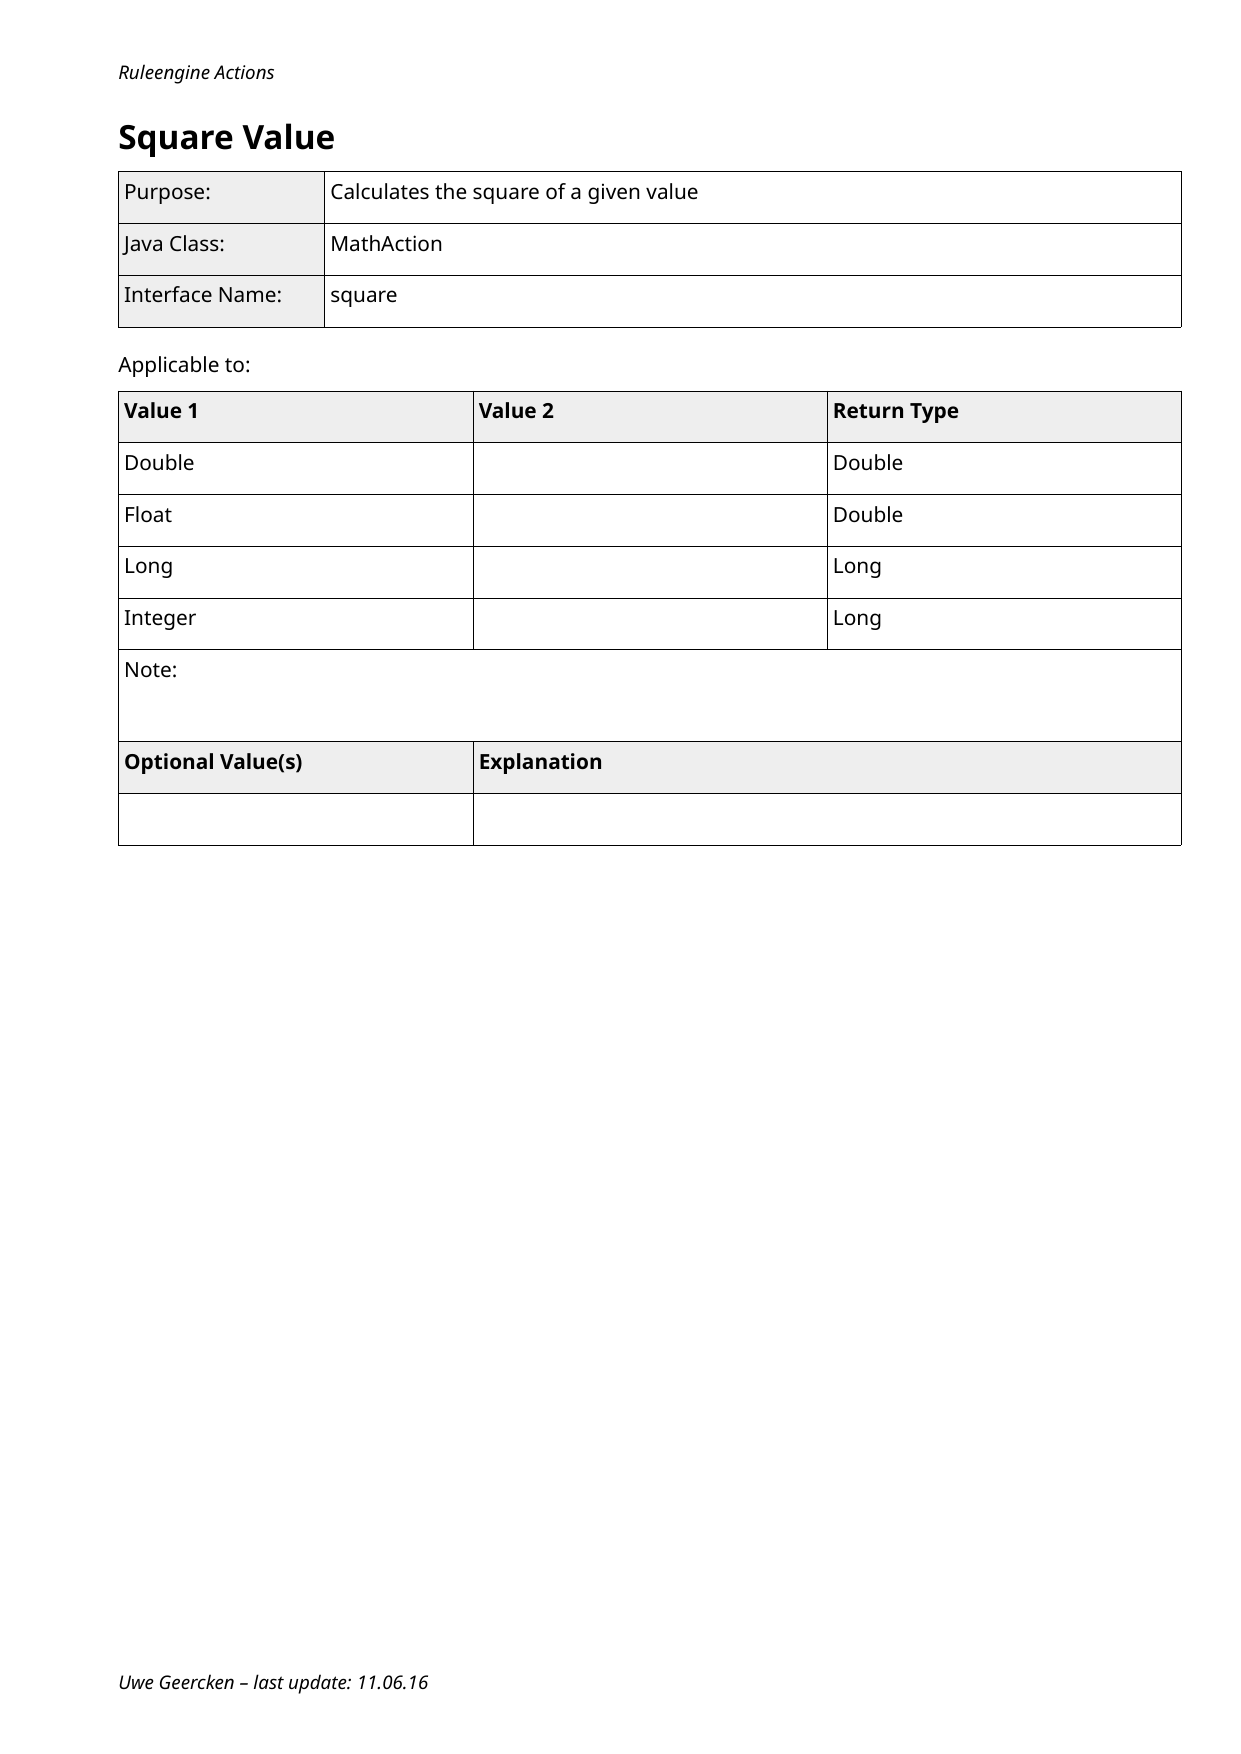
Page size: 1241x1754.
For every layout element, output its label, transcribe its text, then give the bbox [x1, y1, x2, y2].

table_header Calculates the square of a given value [325, 172, 1181, 223]
table_header Value 2 [474, 392, 827, 442]
table_cell Long [828, 547, 1181, 598]
table_cell [474, 443, 827, 494]
table_cell [474, 794, 1181, 845]
table_cell [474, 547, 827, 598]
table_cell Double [828, 443, 1181, 494]
table_header Return Type [828, 392, 1181, 442]
table_cell [474, 599, 827, 649]
text Square Value [118, 114, 1181, 159]
table_cell Explanation [474, 742, 1181, 793]
table_cell Double [828, 495, 1181, 546]
table_cell Long [828, 599, 1181, 649]
table_cell Double [119, 443, 473, 494]
table_cell square [325, 276, 1181, 327]
table_header Value 1 [119, 392, 473, 442]
table_cell Long [119, 547, 473, 598]
table_cell Java Class: [119, 224, 324, 275]
table_cell MathAction [325, 224, 1181, 275]
table_cell [119, 794, 473, 845]
text Applicable to: [118, 350, 1181, 379]
table_cell [474, 495, 827, 546]
table_cell Interface Name: [119, 276, 324, 327]
table_header Purpose: [119, 172, 324, 223]
table_cell Optional Value(s) [119, 742, 473, 793]
table_cell Integer [119, 599, 473, 649]
table_cell Note: [119, 650, 1181, 741]
table_cell Float [119, 495, 473, 546]
